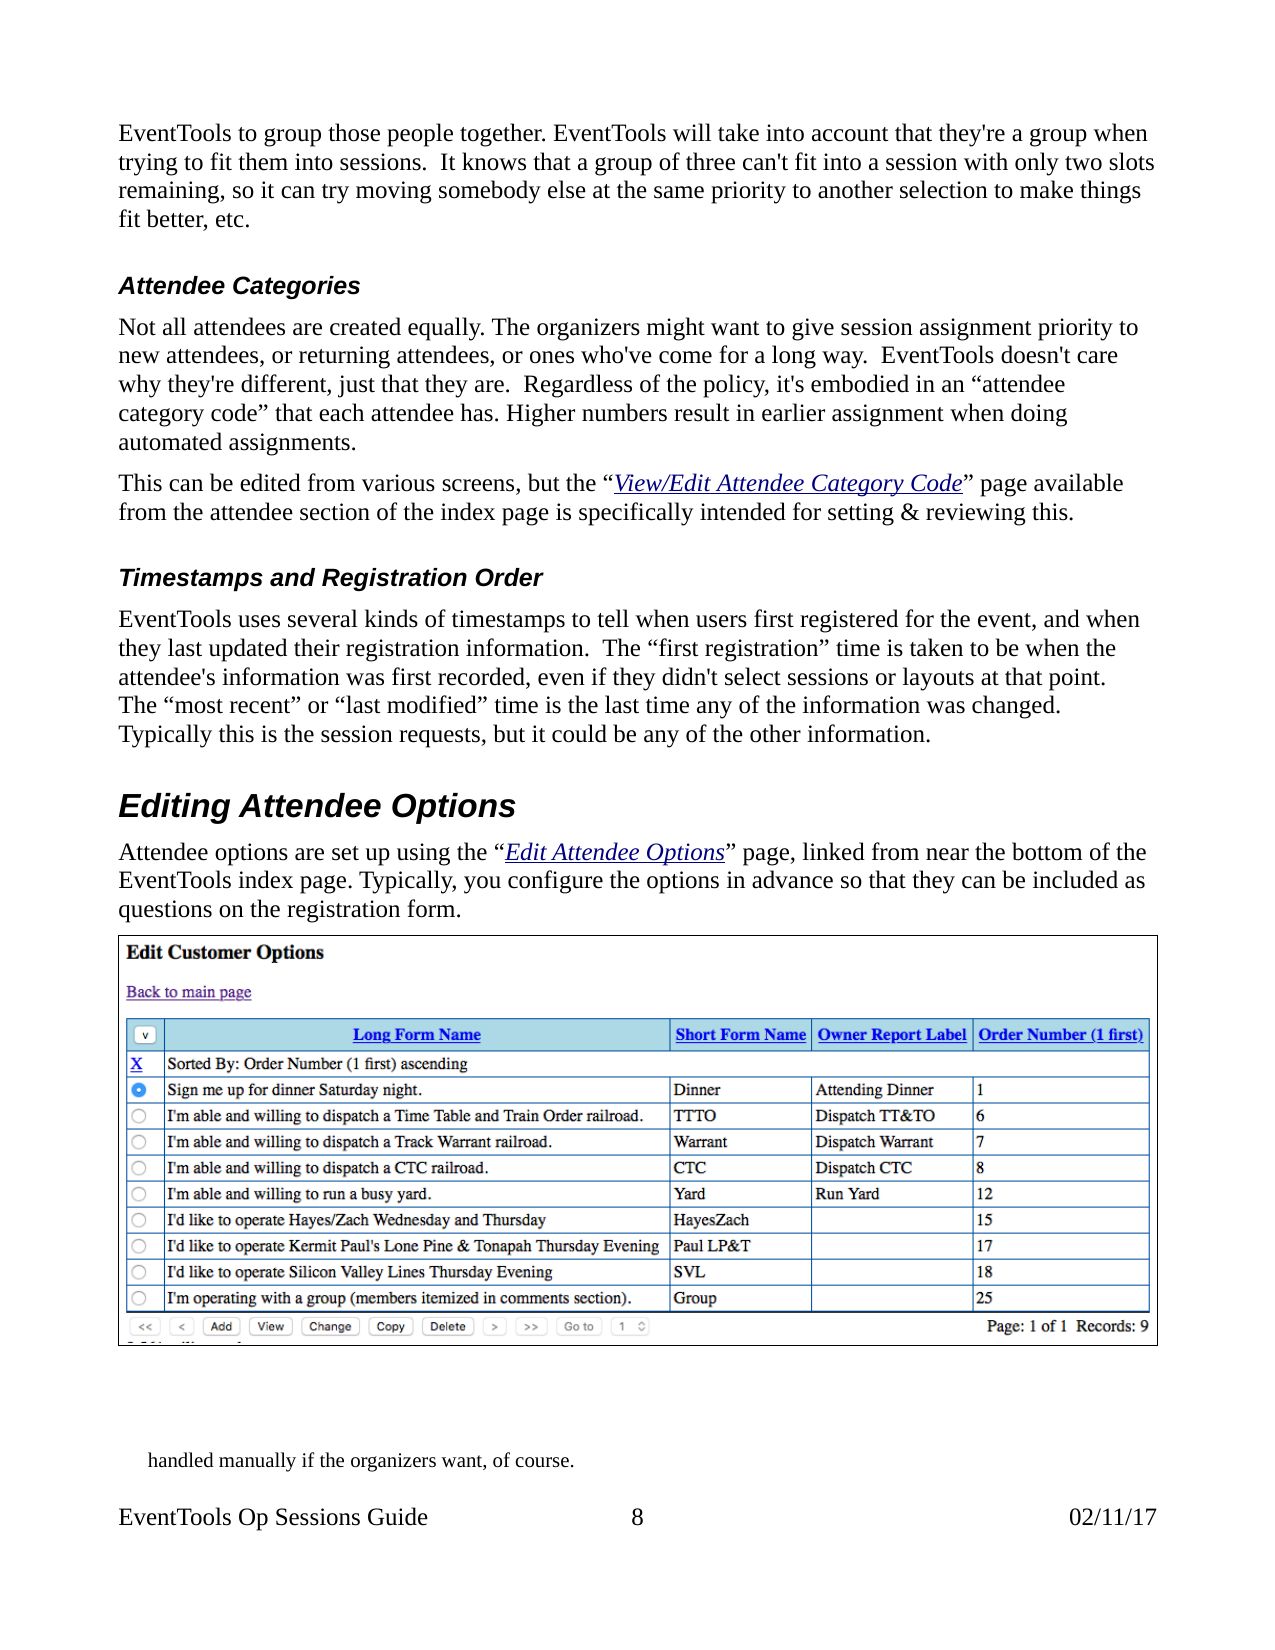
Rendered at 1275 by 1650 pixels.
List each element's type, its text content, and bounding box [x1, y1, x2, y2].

text This can be edited from various screens, but the “View/Edit Attendee Category Code” page available from the attendee section of the index page is specifically intended for setting & reviewing this. [118, 468, 1157, 526]
text Attendee options are set up using the “Edit Attendee Options” page, linked from near the bottom of the EventTools index page. Typically, you configure the options in advance so that they can be included as questions on the registration form. [118, 837, 1157, 923]
text Not all attendees are created equally. The organizers might want to give session assignment priority to new attendees, or returning attendees, or ones who've come for a long way. EventTools doesn't care why they're different, just that they are. Regardless of the policy, it's embodied in an “attendee category code” that each attendee has. Higher numbers result in earlier assignment when doing automated assignments. [118, 312, 1157, 456]
subtitle Timestamps and Registration Order [118, 563, 1157, 592]
picture [121, 938, 1154, 1343]
text EventTools to group those people together. EventTools will take into account that they're a group when trying to fit them into sessions. It knows that a group of three can't fit into a session with only two slots remaining, so it can try moving somebody else at the same priority to another selection to make things fit better, etc. [118, 118, 1157, 233]
text handled manually if the organizers want, of course. [118, 1448, 1157, 1472]
subtitle Editing Attendee Options [118, 786, 1157, 824]
text EventTools uses several kinds of timestamps to tell when users first registered for the event, and when they last updated their registration information. The “first registration” time is taken to be when the attendee's information was first recorded, even if they didn't select sessions or layouts at that point. The “most recent” or “last modified” time is the last time any of the information was changed. Typically this is the session requests, but it could be any of the other information. [118, 604, 1157, 748]
subtitle Attendee Categories [118, 271, 1157, 299]
